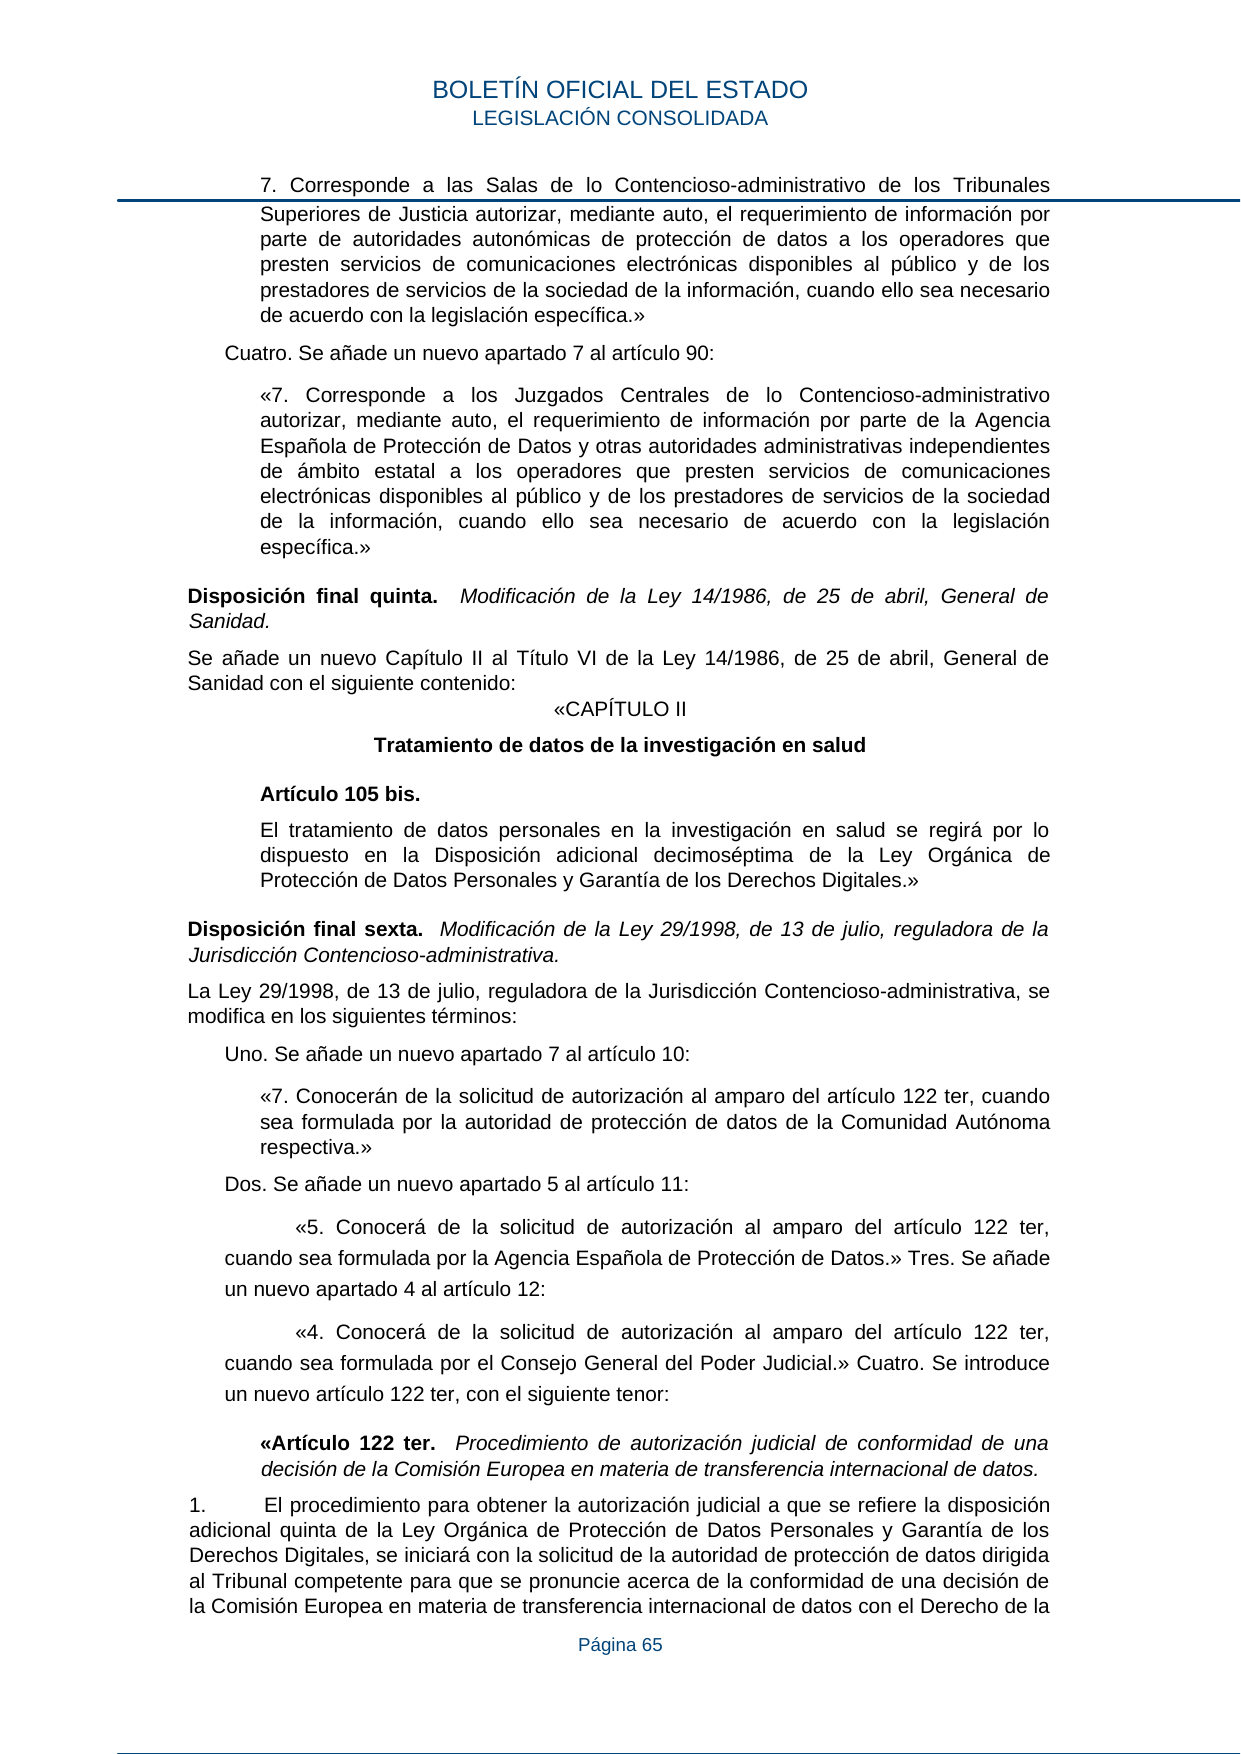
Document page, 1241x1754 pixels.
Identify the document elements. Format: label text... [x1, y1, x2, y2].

text «7. Conocerán de la solicitud de autorización al amparo del artículo 122 ter, cuando sea formulada por la autoridad de protección de datos de la Comunidad Autónoma respectiva.» [260, 1084, 1051, 1159]
text Dos. Se añade un nuevo apartado 5 al artículo 11: [224, 1172, 1051, 1196]
text Superiores de Justicia autorizar, mediante auto, el requerimiento de información por parte de autoridades autonómicas de protección de datos a los operadores que presten servicios de comunicaciones electrónicas disponibles al público y de los prestadores de servicios de la sociedad de la información, cuando ello sea necesario de acuerdo con la legislación específica.» [260, 202, 1051, 327]
text La Ley 29/1998, de 13 de julio, reguladora de la Jurisdicción Contencioso-administrativa, se modifica en los siguientes términos: [187, 979, 1051, 1028]
text Cuatro. Se añade un nuevo apartado 7 al artículo 90: [224, 340, 1051, 364]
text Se añade un nuevo Capítulo II al Título VI de la Ley 14/1986, de 25 de abril, General de Sanidad con el siguiente contenido: [187, 645, 1051, 695]
text «7. Corresponde a los Juzgados Centrales de lo Contencioso-administrativo autorizar, mediante auto, el requerimiento de información por parte de la Agencia Española de Protección de Datos y otras autoridades administrativas independientes de ámbito estatal a los operadores que presten servicios de comunicaciones electrónicas disponibles al público y de los prestadores de servicios de la sociedad de la información, cuando ello sea necesario de acuerdo con la legislación específica.» [260, 383, 1051, 559]
list El procedimiento para obtener la autorización judicial a que se refiere la disposición adicional quinta de la Ley Orgánica de Protección de Datos Personales y Garantía de los Derechos Digitales, se iniciará con la solicitud de la autoridad de protección de datos dirigida al Tribunal competente para que se pronuncie acerca de la conformidad de una decisión de la Comisión Europea en materia de transferencia internacional de datos con el Derecho de la [189, 1493, 1051, 1618]
text «Artículo 122 ter. Procedimiento de autorización judicial de conformidad de una decisión de la Comisión Europea en materia de transferencia internacional de datos. [260, 1431, 1051, 1480]
text Artículo 105 bis. [260, 782, 1046, 806]
text «CAPÍTULO II [189, 696, 1051, 720]
text Disposición final quinta. Modificación de la Ley 14/1986, de 25 de abril, General de Sanidad. [187, 584, 1051, 633]
text «5. Conocerá de la solicitud de autorización al amparo del artículo 122 ter, cuando sea formulada por la Agencia Española de Protección de Datos.» Tres. Se añade un nuevo apartado 4 al artículo 12: [224, 1215, 1051, 1301]
text «4. Conocerá de la solicitud de autorización al amparo del artículo 122 ter, cuando sea formulada por el Consejo General del Poder Judicial.» Cuatro. Se introduce un nuevo artículo 122 ter, con el siguiente tenor: [224, 1319, 1051, 1406]
text Disposición final sexta. Modificación de la Ley 29/1998, de 13 de julio, reguladora de la Jurisdicción Contencioso-administrativa. [187, 917, 1051, 967]
text El tratamiento de datos personales en la investigación en salud se regirá por lo dispuesto en la Disposición adicional decimoséptima de la Ley Orgánica de Protección de Datos Personales y Garantía de los Derechos Digitales.» [260, 818, 1051, 892]
text Uno. Se añade un nuevo apartado 7 al artículo 10: [224, 1042, 1051, 1066]
text Tratamiento de datos de la investigación en salud [189, 733, 1051, 757]
text 7. Corresponde a las Salas de lo Contencioso-administrativo de los Tribunales [260, 173, 1051, 199]
